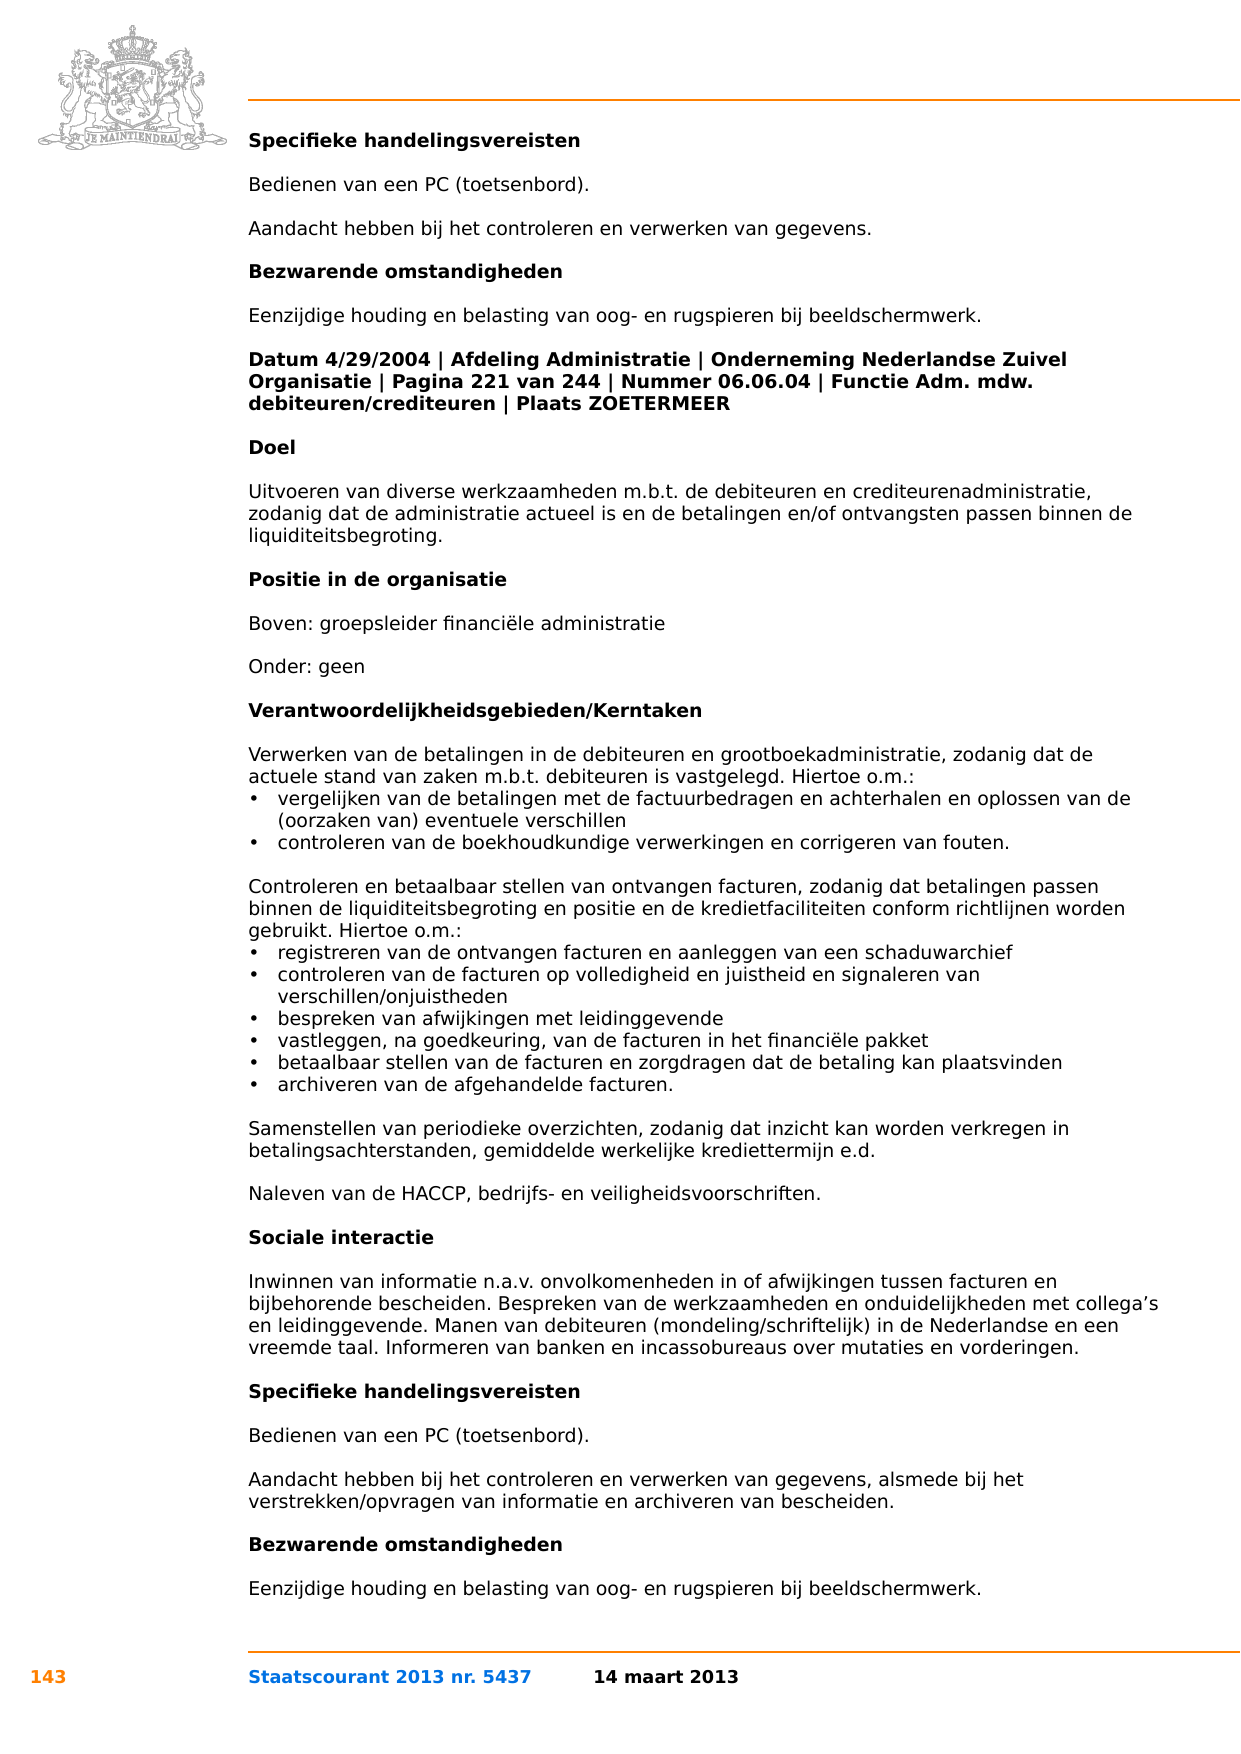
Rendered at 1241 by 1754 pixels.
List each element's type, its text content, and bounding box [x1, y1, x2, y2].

text Aandacht hebben bij het controleren en verwerken van gegevens, alsmede bij het verstrekken/opvragen van informatie en archiveren van bescheiden. [248, 1468, 1163, 1512]
subtitle Positie in de organisatie [248, 569, 1163, 591]
text • vergelijken van de betalingen met de factuurbedragen en achterhalen en oplossen van de (oorzaken van) eventuele verschillen [248, 788, 1163, 832]
text Aandacht hebben bij het controleren en verwerken van gegevens. [248, 218, 1163, 239]
subtitle Bezwarende omstandigheden [248, 261, 1163, 283]
subtitle Specifieke handelingsvereisten [248, 130, 1163, 152]
text Boven: groepsleider financiële administratie [248, 612, 1163, 634]
text Verwerken van de betalingen in de debiteuren en grootboekadministratie, zodanig dat de actuele stand van zaken m.b.t. debiteuren is vastgelegd. Hiertoe o.m.: [248, 744, 1163, 788]
text • controleren van de boekhoudkundige verwerkingen en corrigeren van fouten. [248, 832, 1163, 854]
subtitle Doel [248, 437, 1163, 459]
text • registreren van de ontvangen facturen en aanleggen van een schaduwarchief [248, 942, 1163, 964]
text Controleren en betaalbaar stellen van ontvangen facturen, zodanig dat betalingen passen binnen de liquiditeitsbegroting en positie en de kredietfaciliteiten conform richtlijnen worden gebruikt. Hiertoe o.m.: [248, 876, 1163, 942]
subtitle Verantwoordelijkheidsgebieden/Kerntaken [248, 700, 1163, 722]
subtitle Sociale interactie [248, 1227, 1163, 1249]
subtitle Datum 4/29/2004 | Afdeling Administratie | Onderneming Nederlandse Zuivel Organisatie | Pagina 221 van 244 | Nummer 06.06.04 | Functie Adm. mdw. debiteuren/crediteuren | Plaats ZOETERMEER [248, 349, 1163, 415]
text • controleren van de facturen op volledigheid en juistheid en signaleren van verschillen/onjuistheden [248, 964, 1163, 1008]
text Inwinnen van informatie n.a.v. onvolkomenheden in of afwijkingen tussen facturen en bijbehorende bescheiden. Bespreken van de werkzaamheden en onduidelijkheden met collega’s en leidinggevende. Manen van debiteuren (mondeling/schriftelijk) in de Nederlandse en een vreemde taal. Informeren van banken en incassobureaus over mutaties en vorderingen. [248, 1271, 1163, 1359]
text Bedienen van een PC (toetsenbord). [248, 1425, 1163, 1447]
subtitle Specifieke handelingsvereisten [248, 1381, 1163, 1403]
text • betaalbaar stellen van de facturen en zorgdragen dat de betaling kan plaatsvinden [248, 1052, 1163, 1074]
text Eenzijdige houding en belasting van oog- en rugspieren bij beeldschermwerk. [248, 1578, 1163, 1600]
text • bespreken van afwijkingen met leidinggevende [248, 1008, 1163, 1030]
text Onder: geen [248, 656, 1163, 678]
text Uitvoeren van diverse werkzaamheden m.b.t. de debiteuren en crediteurenadministratie, zodanig dat de administratie actueel is en de betalingen en/of ontvangsten passen binnen de liquiditeitsbegroting. [248, 481, 1163, 547]
text Naleven van de HACCP, bedrijfs- en veiligheidsvoorschriften. [248, 1183, 1163, 1205]
text • vastleggen, na goedkeuring, van de facturen in het financiële pakket [248, 1030, 1163, 1052]
text Samenstellen van periodieke overzichten, zodanig dat inzicht kan worden verkregen in betalingsachterstanden, gemiddelde werkelijke krediettermijn e.d. [248, 1117, 1163, 1161]
text Eenzijdige houding en belasting van oog- en rugspieren bij beeldschermwerk. [248, 305, 1163, 327]
text Bedienen van een PC (toetsenbord). [248, 174, 1163, 196]
picture [38, 25, 227, 150]
text • archiveren van de afgehandelde facturen. [248, 1074, 1163, 1096]
subtitle Bezwarende omstandigheden [248, 1534, 1163, 1556]
